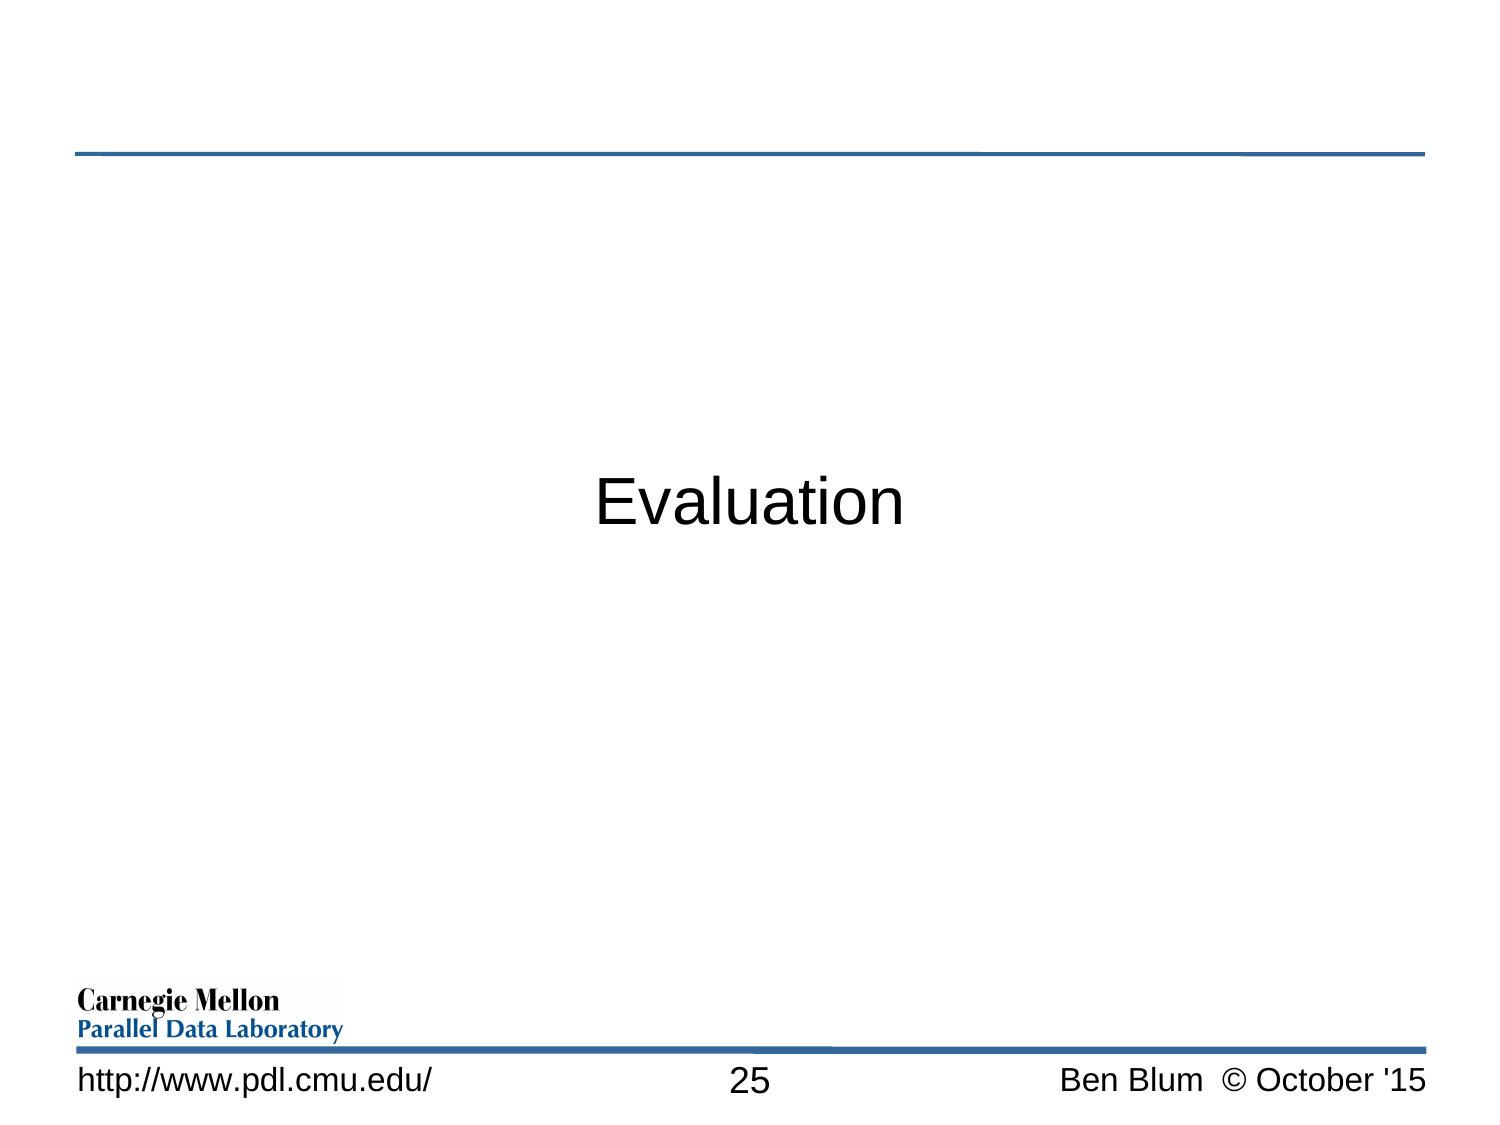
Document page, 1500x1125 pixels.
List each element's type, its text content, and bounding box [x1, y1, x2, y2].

subtitle Evaluation [112, 50, 1388, 946]
picture [77, 979, 343, 1044]
